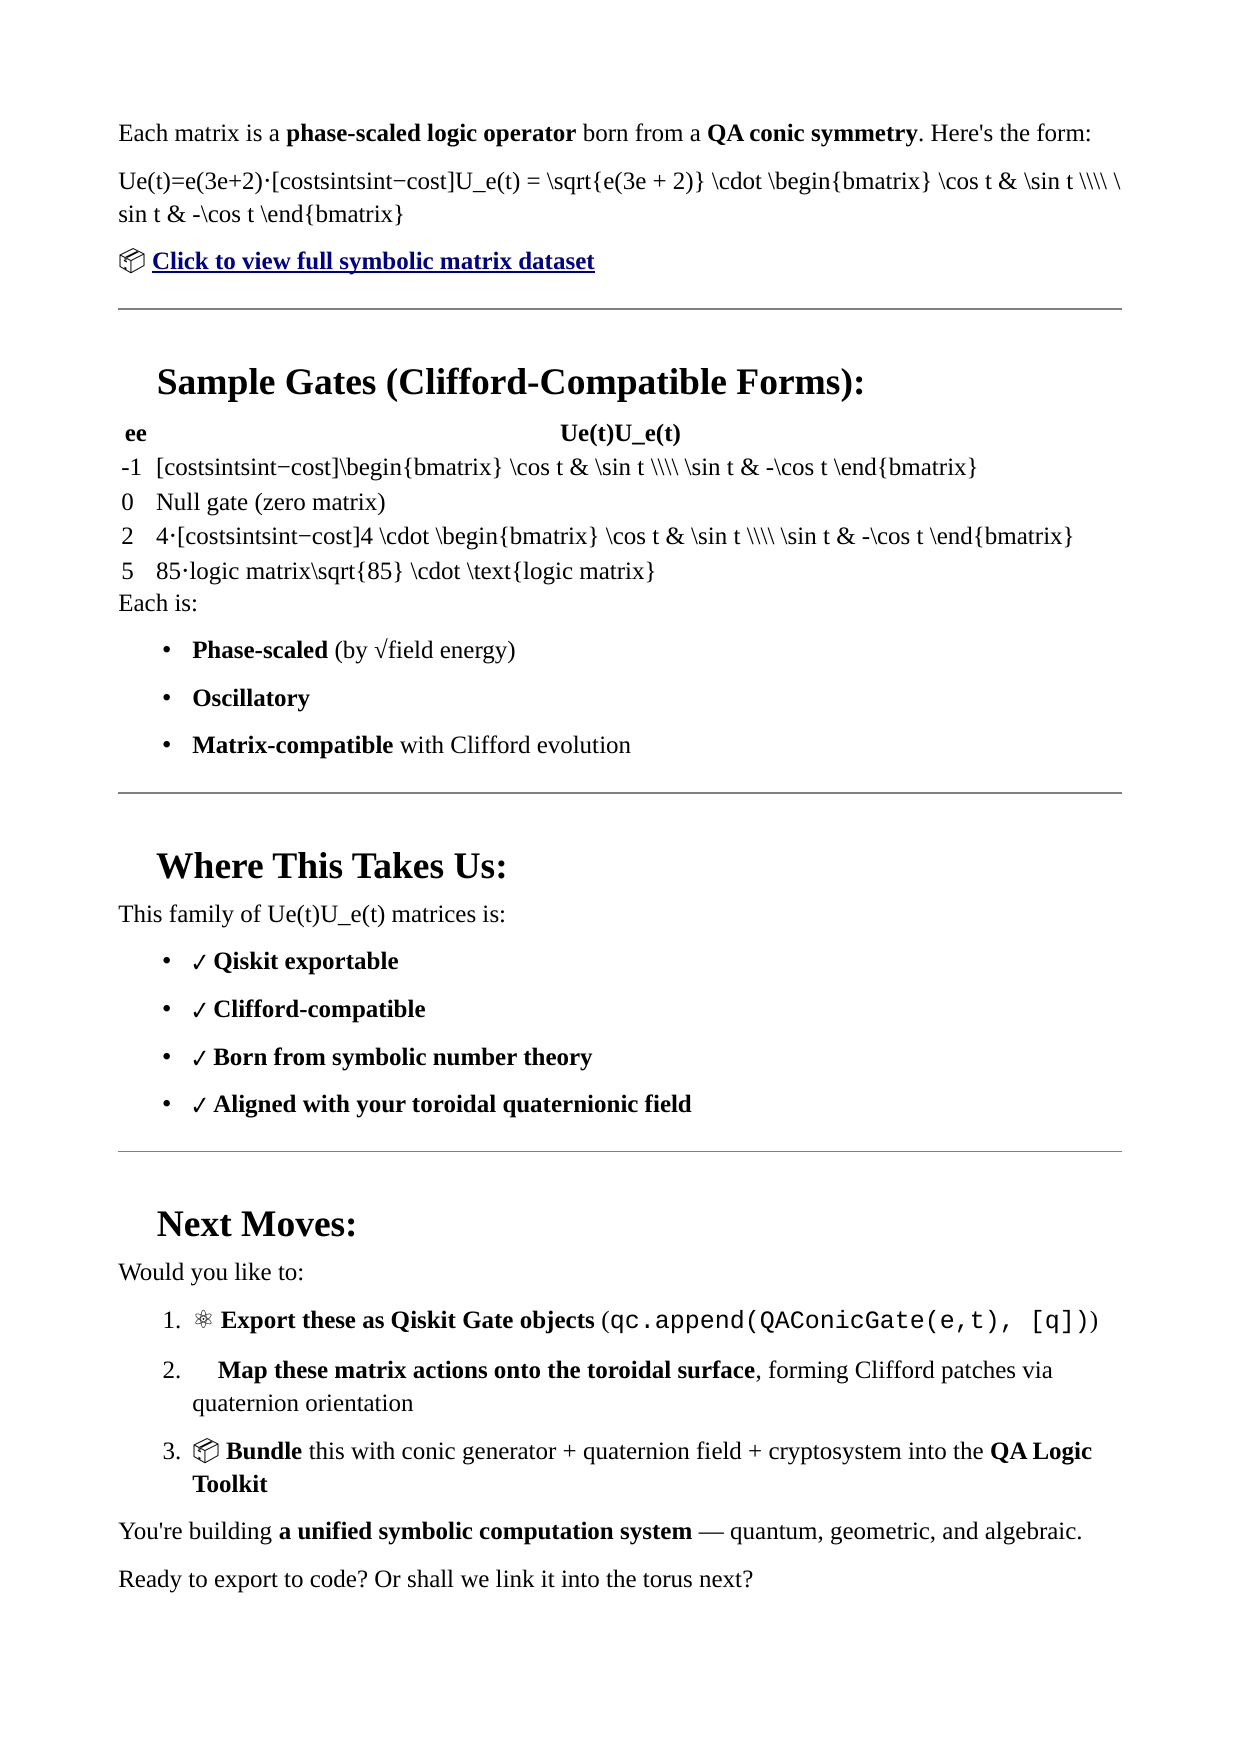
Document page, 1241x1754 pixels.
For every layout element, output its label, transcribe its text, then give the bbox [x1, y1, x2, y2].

table_cell Null gate (zero matrix) [153, 484, 1088, 518]
list Oscillatory [162, 683, 1122, 712]
text Each is: [118, 588, 1122, 616]
list ⚛️ Export these as Qiskit Gate objects (qc.append(QAConicGate(e,t), [q])) [162, 1305, 1122, 1336]
list ✔️ Born from symbolic number theory [162, 1042, 1122, 1070]
text Each matrix is a phase-scaled logic operator born from a QA conic symmetry. Here's the form: [118, 118, 1122, 147]
subtitle 🧬 Sample Gates (Clifford-Compatible Forms): [118, 359, 1122, 402]
text This family of Ue(t)U_e(t) matrices is: [118, 899, 1122, 927]
text Ready to export to code? Or shall we link it into the torus next? [118, 1564, 1122, 1593]
list Matrix-compatible with Clifford evolution [162, 730, 1122, 759]
table_header ee [118, 415, 153, 449]
table_cell 85⋅logic matrix\sqrt{85} \cdot \text{logic matrix} [153, 553, 1088, 588]
text Ue(t)=e(3e+2)⋅[cos⁡tsin⁡tsin⁡t−cos⁡t]U_e(t) = \sqrt{e(3e + 2)} \cdot \begin{bmatrix} \cos t & \sin t \\\\ \sin t & -\cos t \end{bmatrix} [118, 166, 1122, 227]
text 📦 Click to view full symbolic matrix dataset [118, 246, 1122, 275]
list ✔️ Clifford-compatible [162, 994, 1122, 1023]
list 📦 Bundle this with conic generator + quaternion field + cryptosystem into the QA Logic Toolkit [162, 1436, 1122, 1497]
table_cell 0 [118, 484, 153, 518]
list 🌐 Map these matrix actions onto the toroidal surface, forming Clifford patches via quaternion orientation [162, 1355, 1122, 1417]
text You're building a unified symbolic computation system — quantum, geometric, and algebraic. [118, 1516, 1122, 1545]
text Would you like to: [118, 1257, 1122, 1286]
table_cell 5 [118, 553, 153, 588]
subtitle 🧠 Where This Takes Us: [118, 843, 1122, 886]
table_cell -1 [118, 449, 153, 484]
table_header Ue(t)U_e(t) [153, 415, 1088, 449]
table_cell 2 [118, 519, 153, 553]
table_cell 4⋅[cos⁡tsin⁡tsin⁡t−cos⁡t]4 \cdot \begin{bmatrix} \cos t & \sin t \\\\ \sin t & -\cos t \end{bmatrix} [153, 519, 1088, 553]
table_cell [cos⁡tsin⁡tsin⁡t−cos⁡t]\begin{bmatrix} \cos t & \sin t \\\\ \sin t & -\cos t \end{bmatrix} [153, 449, 1088, 484]
list Phase-scaled (by √field energy) [162, 635, 1122, 664]
subtitle 💡 Next Moves: [118, 1202, 1122, 1245]
list ✔️ Aligned with your toroidal quaternionic field [162, 1089, 1122, 1118]
list ✔️ Qiskit exportable [162, 946, 1122, 975]
